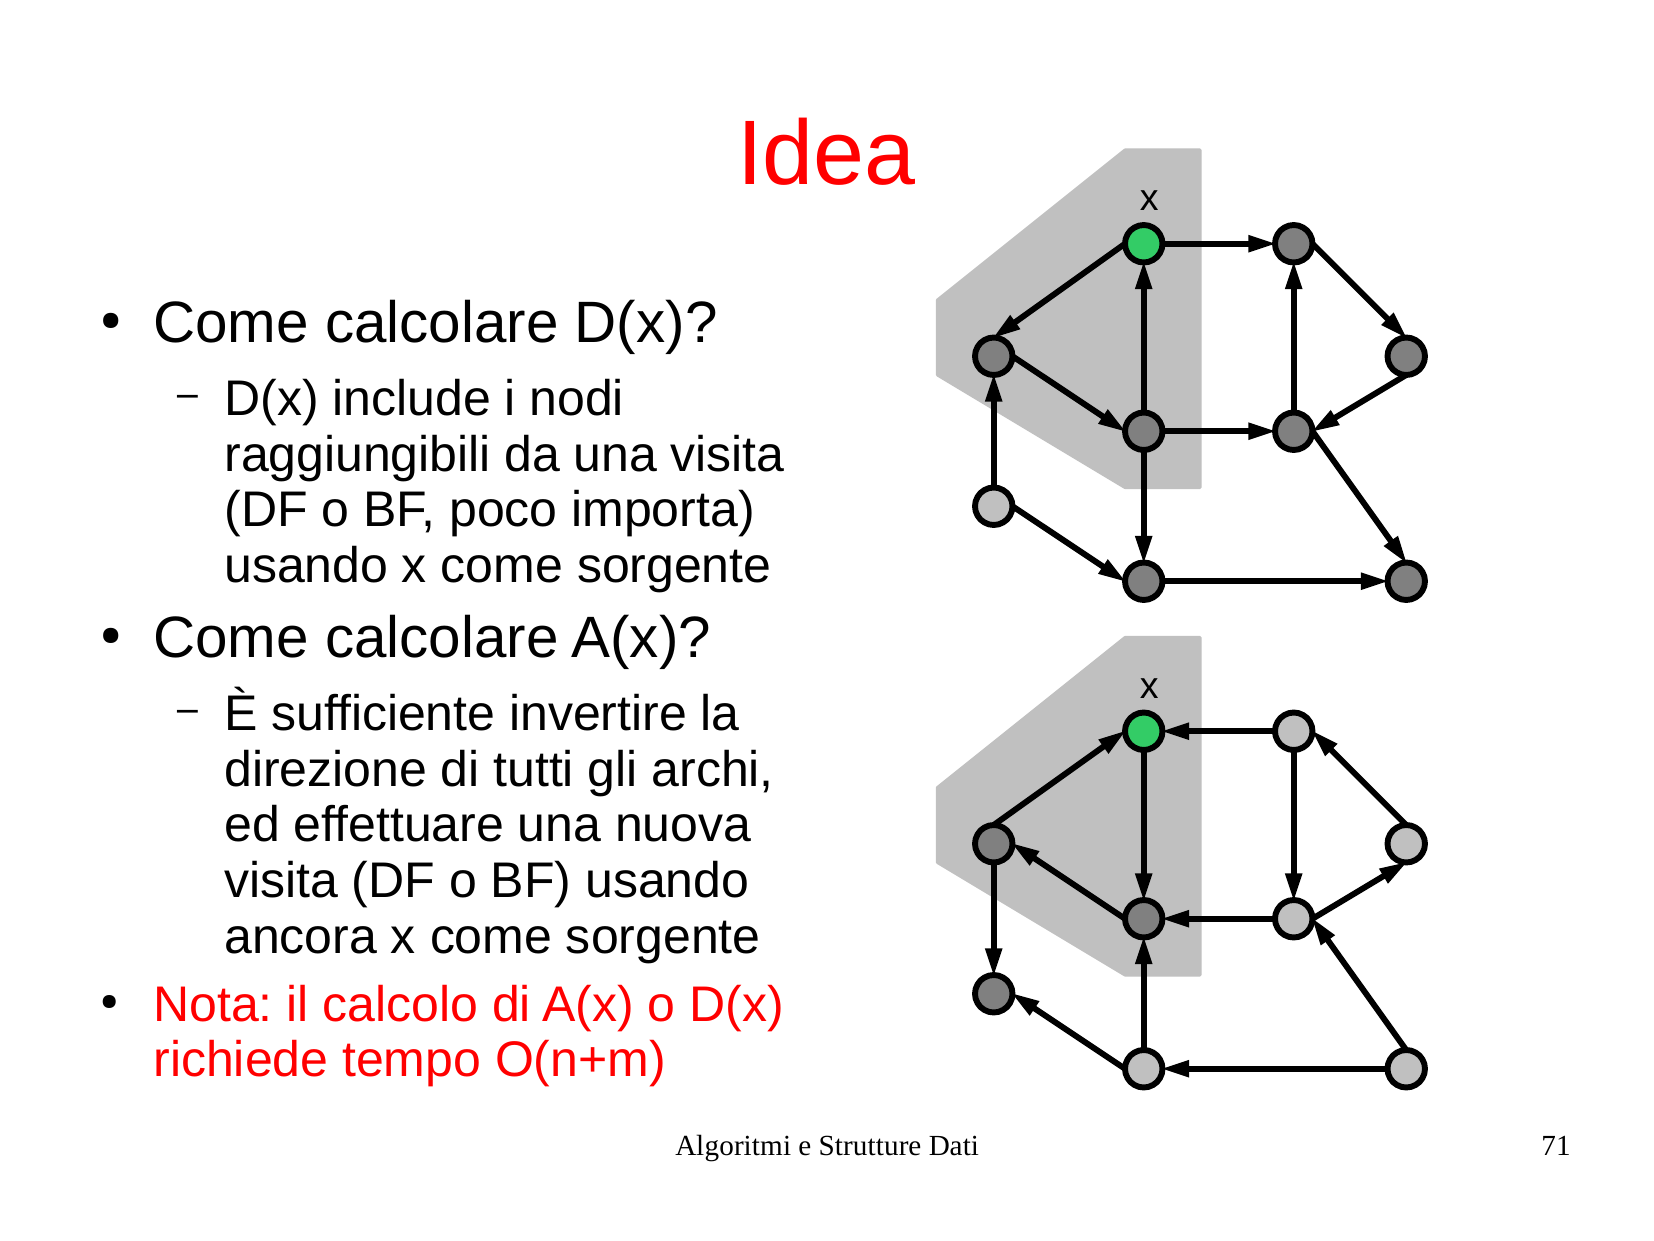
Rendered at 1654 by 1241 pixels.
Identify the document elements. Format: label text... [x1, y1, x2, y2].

text_box [1387, 337, 1426, 375]
text_box [1387, 1050, 1426, 1088]
text_box [975, 975, 1013, 1013]
text_box x [1125, 656, 1174, 714]
list Come calcolare D(x)? D(x) include i nodi raggiungibili da una visita (DF o BF, poco importa) usando x come sorgente Come calcolare A(x)? È sufficiente invertire la direzione di tutti gli archi, ed effettuare una nuova visita (DF o BF) usando ancora x come sorgente Nota: il calcolo di A(x) o D(x) richiede tempo O(n+m) [82, 290, 809, 1109]
text_box [1387, 562, 1426, 601]
text_box [937, 227, 1201, 488]
text_box [1275, 712, 1313, 750]
text_box [1125, 1050, 1163, 1088]
title Idea [1308, 249, 1320, 257]
text_box [1275, 900, 1313, 938]
text_box [975, 487, 1013, 526]
text_box [1387, 825, 1426, 863]
title Idea [1113, 249, 1129, 257]
text_box [937, 637, 1201, 976]
text_box [1125, 562, 1163, 601]
title Idea [82, 49, 1571, 257]
text_box [1275, 412, 1313, 451]
text_box x [1125, 169, 1174, 227]
text_box [1275, 225, 1313, 263]
title Idea [1158, 245, 1279, 257]
